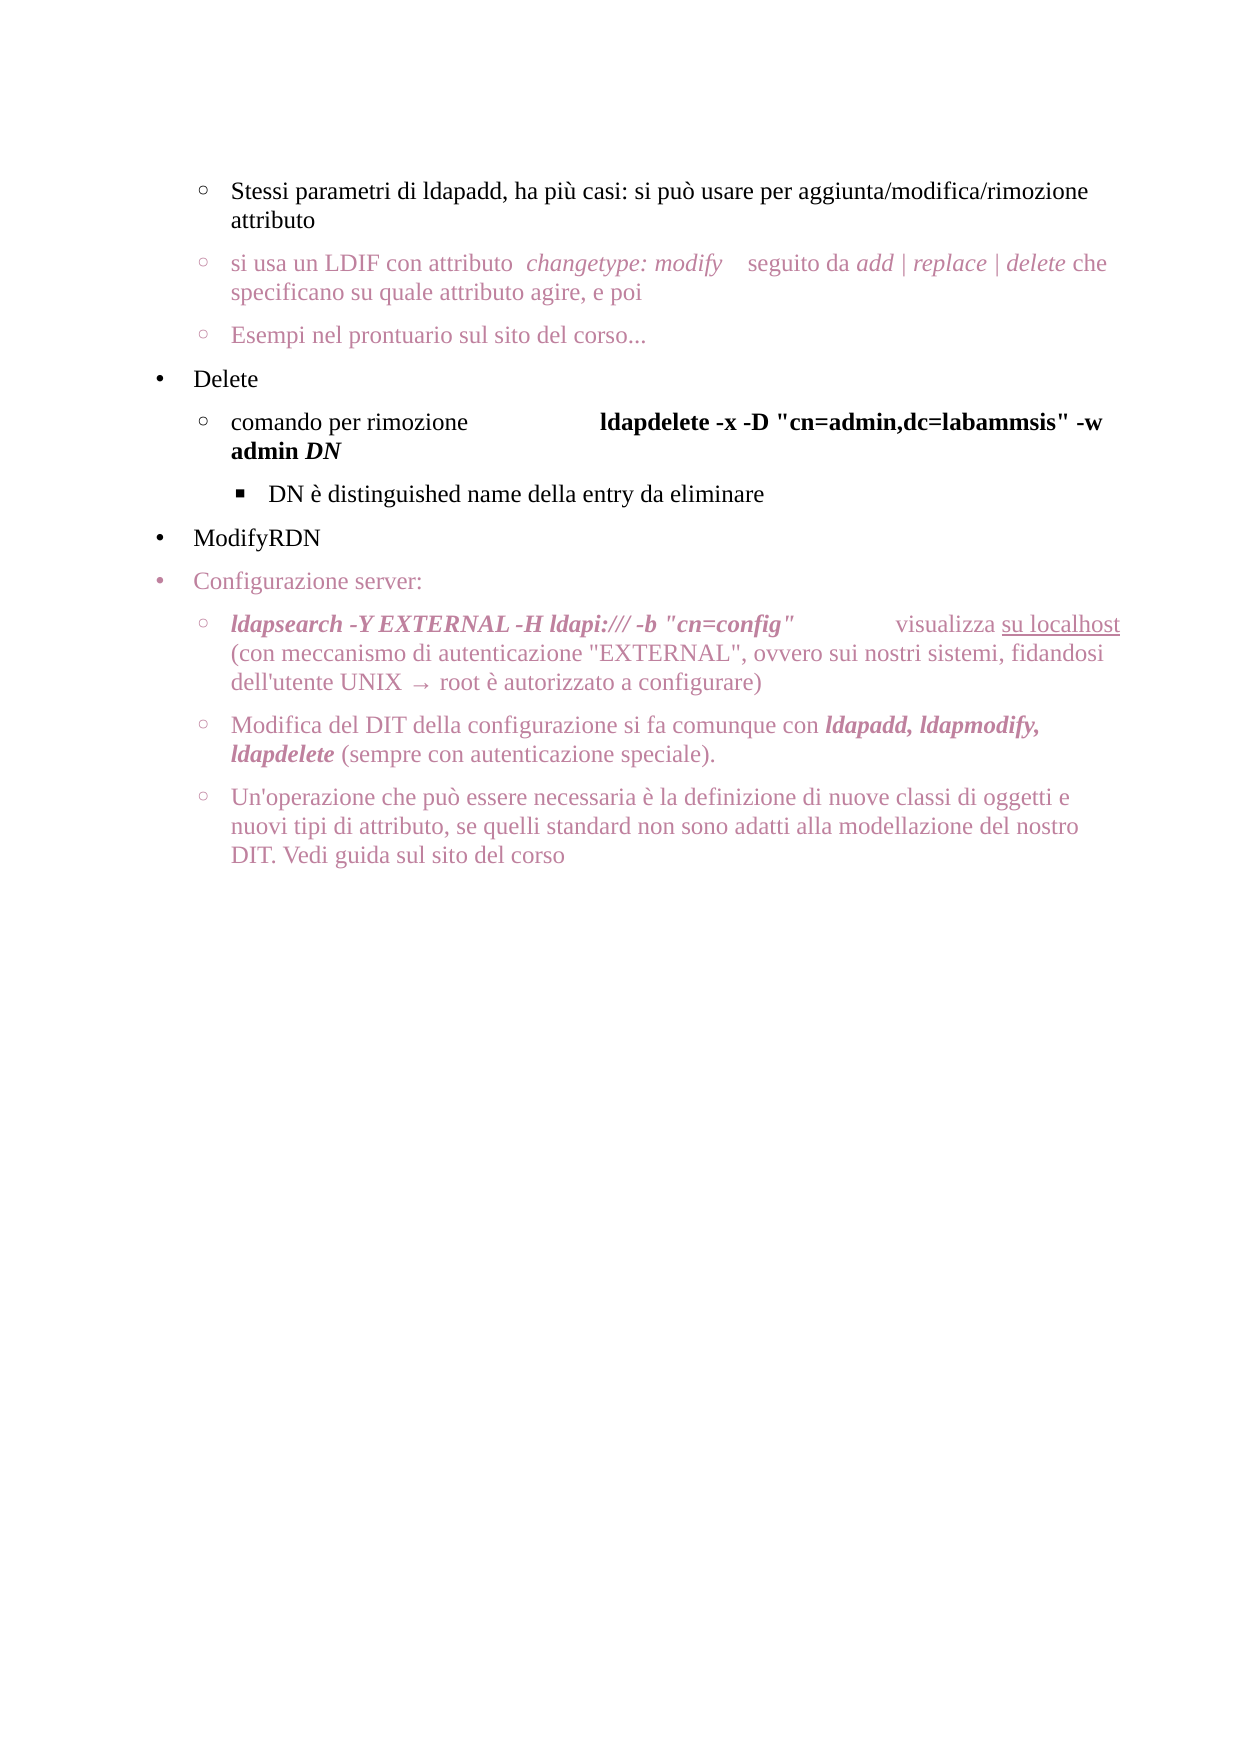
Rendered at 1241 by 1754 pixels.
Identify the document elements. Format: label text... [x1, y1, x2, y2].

list Esempi nel prontuario sul sito del corso... [193, 321, 1122, 349]
list Delete [156, 364, 1122, 393]
list Modifica del DIT della configurazione si fa comunque con ldapadd, ldapmodify, ldapdelete (sempre con autenticazione speciale). [193, 710, 1122, 768]
list Configurazione server: [156, 566, 1122, 595]
list Un'operazione che può essere necessaria è la definizione di nuove classi di oggetti e nuovi tipi di attributo, se quelli standard non sono adatti alla modellazione del nostro DIT. Vedi guida sul sito del corso [193, 782, 1122, 868]
list ModifyRDN [156, 523, 1122, 551]
list Stessi parametri di ldapadd, ha più casi: si può usare per aggiunta/modifica/rimozione attributo [193, 176, 1122, 234]
list comando per rimozione ldapdelete -x -D "cn=admin,dc=labammsis" -w admin DN [193, 407, 1122, 465]
list DN è distinguished name della entry da eliminare [231, 479, 1122, 508]
list si usa un LDIF con attributo changetype: modify seguito da add | replace | delete che specificano su quale attributo agire, e poi [193, 248, 1122, 306]
list ldapsearch -Y EXTERNAL -H ldapi:/// -b "cn=config" visualizza su localhost (con meccanismo di autenticazione "EXTERNAL", ovvero sui nostri sistemi, fidandosi dell'utente UNIX → root è autorizzato a configurare) [193, 609, 1122, 696]
